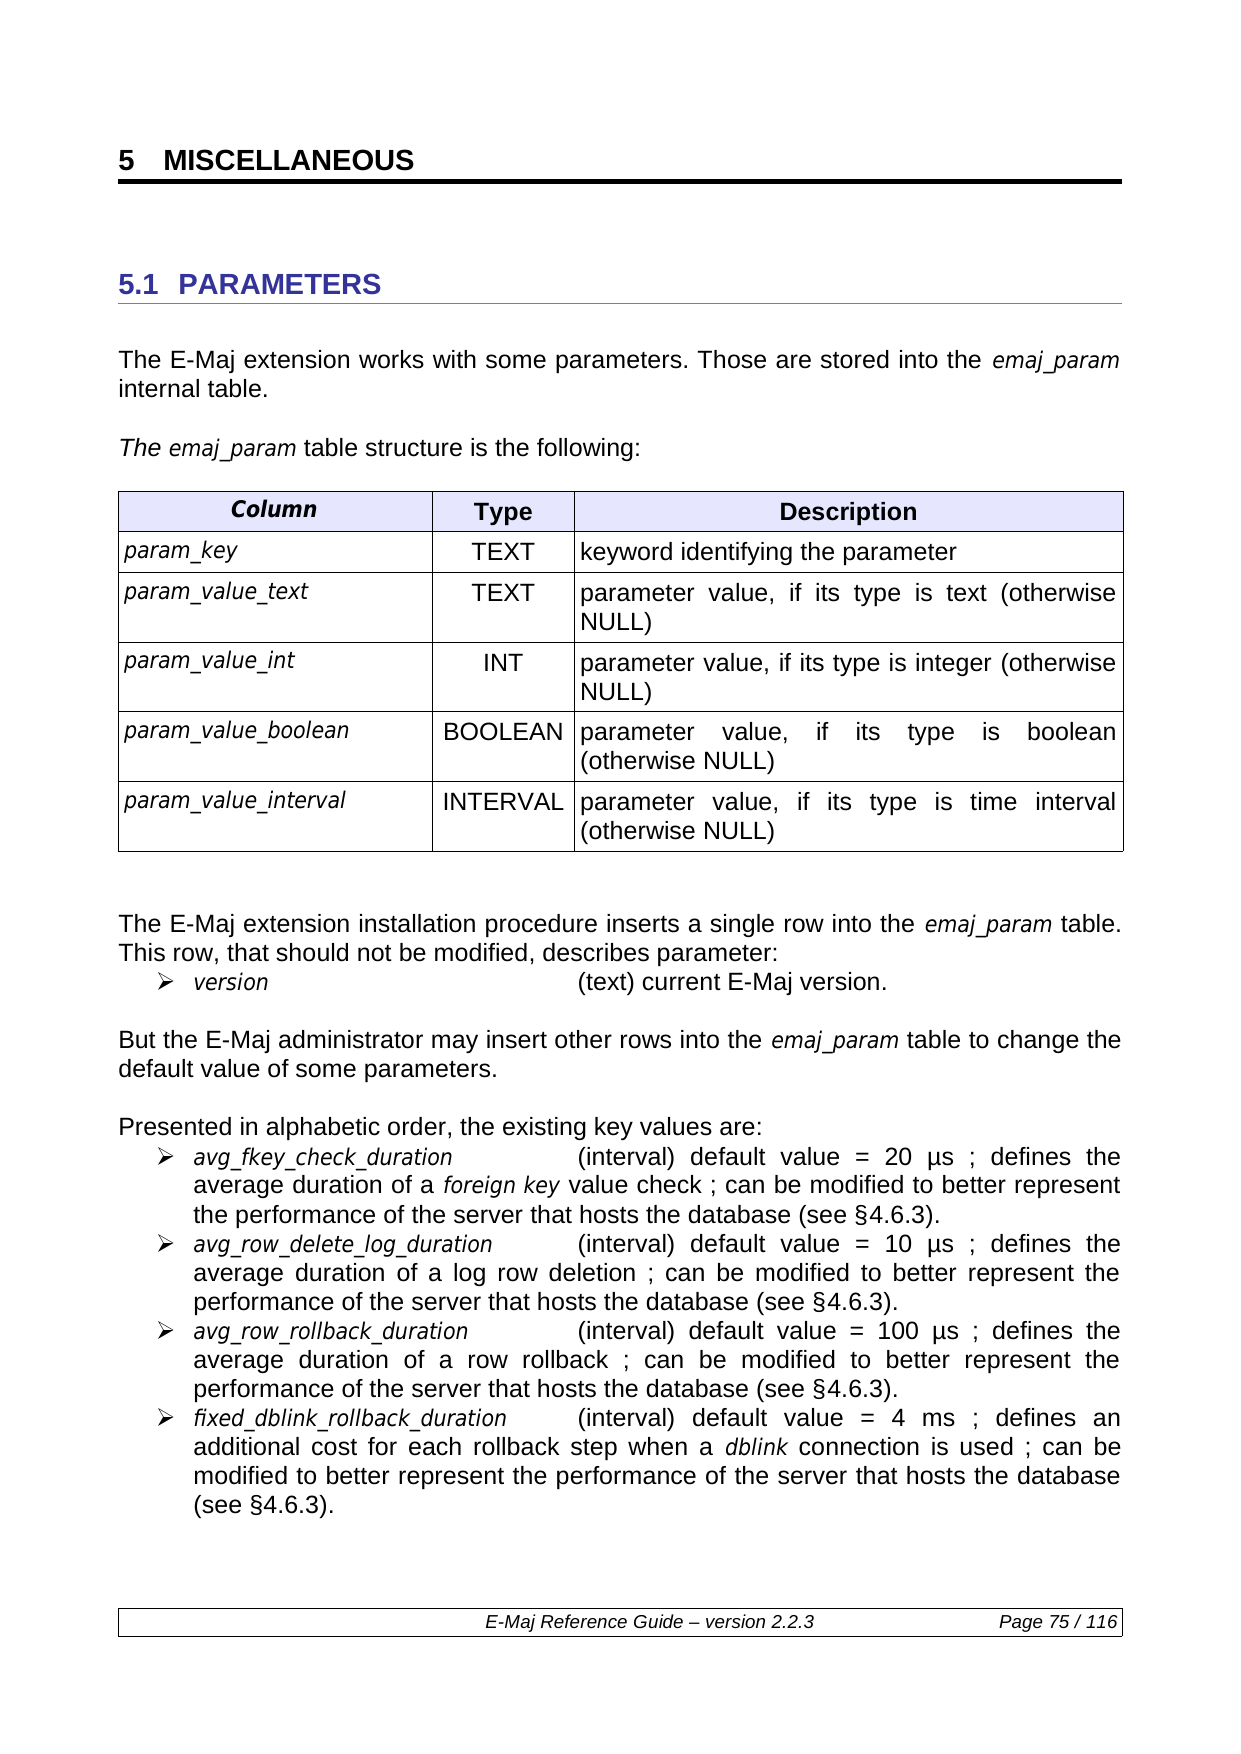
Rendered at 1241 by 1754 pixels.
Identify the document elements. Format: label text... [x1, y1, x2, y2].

table_cell parameter value, if its type is time interval (otherwise NULL) [575, 782, 1123, 851]
table_cell INTERVAL [433, 782, 574, 851]
table_cell BOOLEAN [433, 712, 574, 781]
table_cell parameter value, if its type is text (otherwise NULL) [575, 573, 1123, 642]
subtitle Miscellaneous [118, 143, 1122, 179]
table_cell INT [433, 643, 574, 711]
list fixed_dblink_rollback_duration (interval) default value = 4 ms ; defines an additional cost for each rollback step when a dblink connection is used ; can be modified to better represent the performance of the server that hosts the database (see §4.6.3). [156, 1403, 1122, 1519]
table_cell param_value_interval [119, 782, 432, 851]
table_cell TEXT [433, 573, 574, 642]
table_cell param_value_int [119, 643, 432, 711]
text The E-Maj extension installation procedure inserts a single row into the emaj_param table. This row, that should not be modified, describes parameter: [118, 909, 1122, 967]
table_cell keyword identifying the parameter [575, 532, 1123, 572]
table_cell param_value_boolean [119, 712, 432, 781]
list version (text) current E-Maj version. [156, 967, 1122, 996]
table_cell param_key [119, 532, 432, 572]
table_cell parameter value, if its type is integer (otherwise NULL) [575, 643, 1123, 711]
text The emaj_param table structure is the following: [118, 432, 1122, 462]
table_cell parameter value, if its type is boolean (otherwise NULL) [575, 712, 1123, 781]
table_header Type [433, 492, 574, 531]
table_header Column [119, 492, 432, 531]
text Presented in alphabetic order, the existing key values are: [118, 1112, 1122, 1141]
table_header Description [575, 492, 1123, 531]
list avg_fkey_check_duration (interval) default value = 20 µs ; defines the average duration of a foreign key value check ; can be modified to better represent the performance of the server that hosts the database (see §4.6.3). [156, 1141, 1122, 1228]
subtitle Parameters [118, 267, 1122, 303]
list avg_row_delete_log_duration (interval) default value = 10 µs ; defines the average duration of a log row deletion ; can be modified to better represent the performance of the server that hosts the database (see §4.6.3). [156, 1228, 1122, 1316]
list avg_row_rollback_duration (interval) default value = 100 µs ; defines the average duration of a row rollback ; can be modified to better represent the performance of the server that hosts the database (see §4.6.3). [156, 1316, 1122, 1403]
table_cell TEXT [433, 532, 574, 572]
text But the E-Maj administrator may insert other rows into the emaj_param table to change the default value of some parameters. [118, 1025, 1122, 1083]
text The E-Maj extension works with some parameters. Those are stored into the emaj_param internal table. [118, 345, 1122, 403]
table_cell param_value_text [119, 573, 432, 642]
